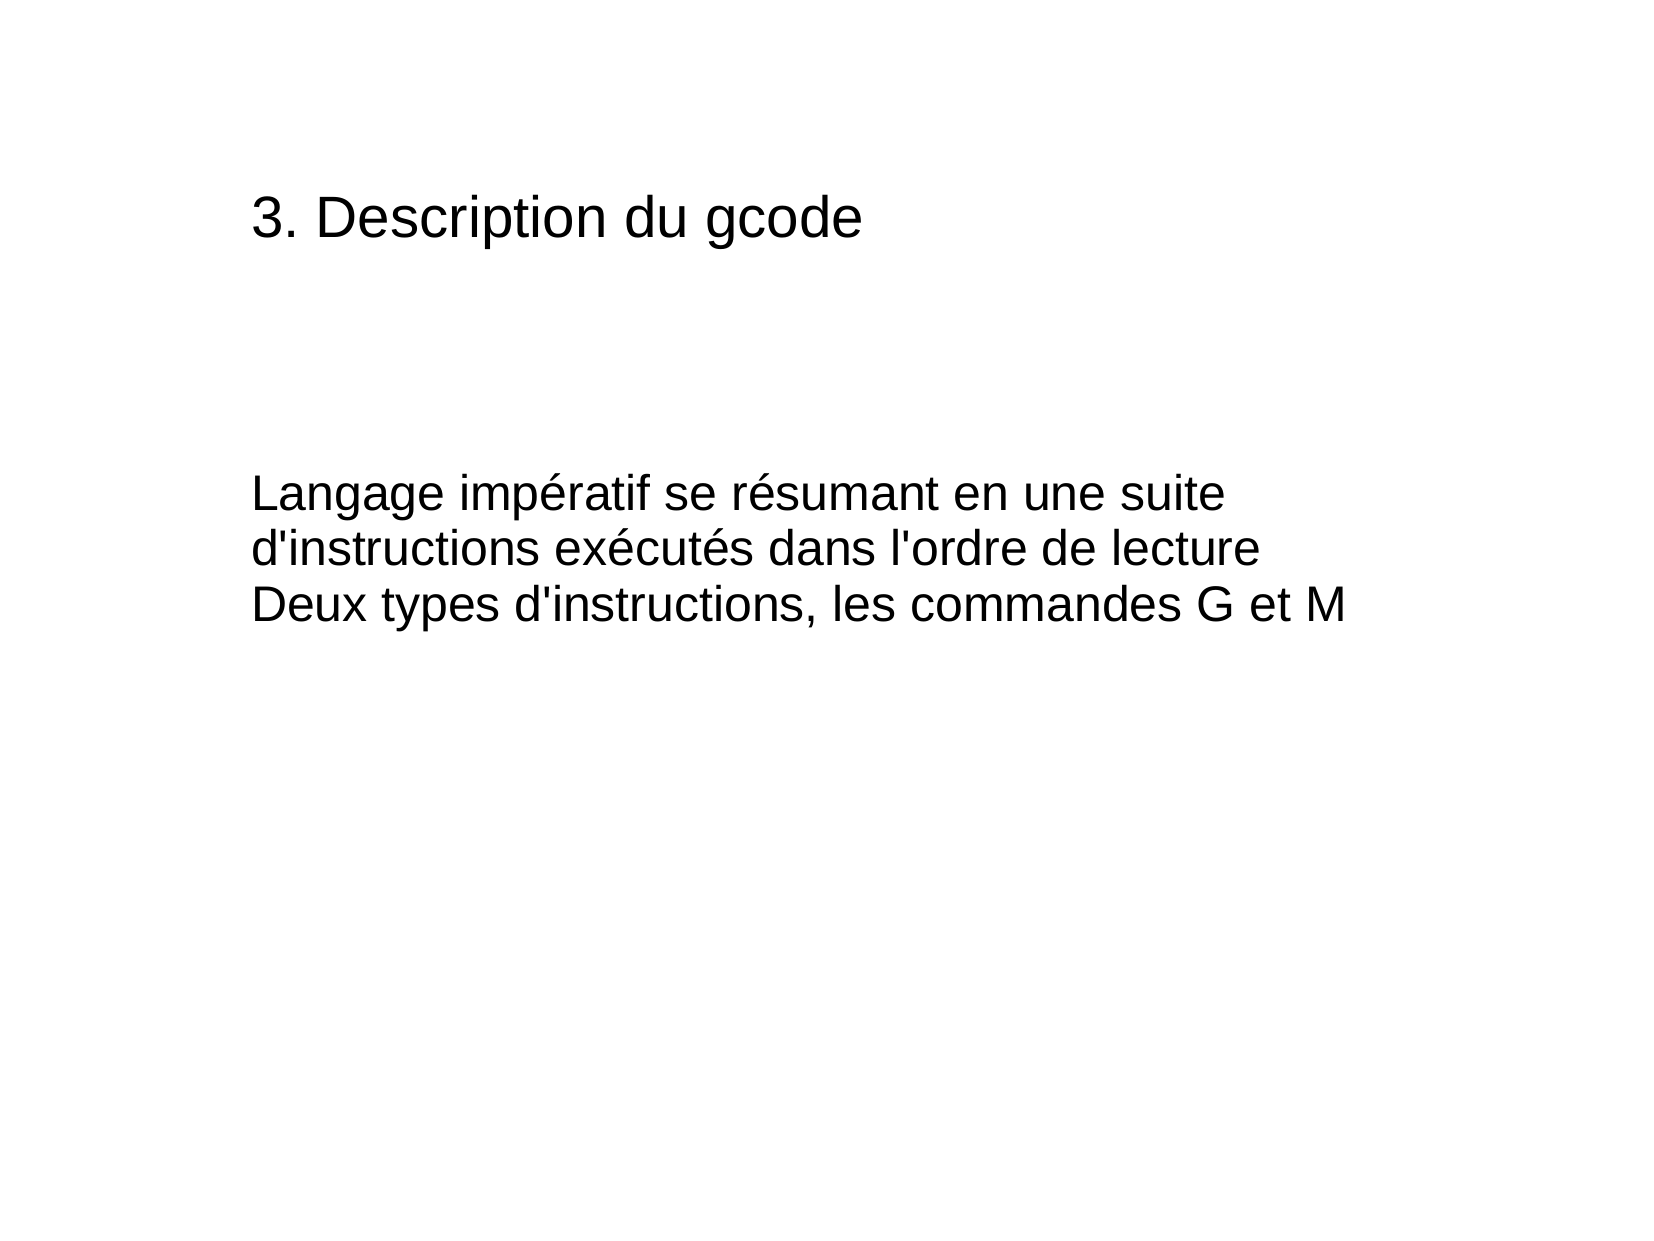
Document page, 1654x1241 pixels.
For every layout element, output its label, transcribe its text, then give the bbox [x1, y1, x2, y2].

text_box 3. Description du gcode [236, 177, 1418, 338]
text_box Langage impératif se résumant en une suite d'instructions exécutés dans l'ordre de lecture Deux types d'instructions, les commandes G et M [236, 457, 1418, 783]
